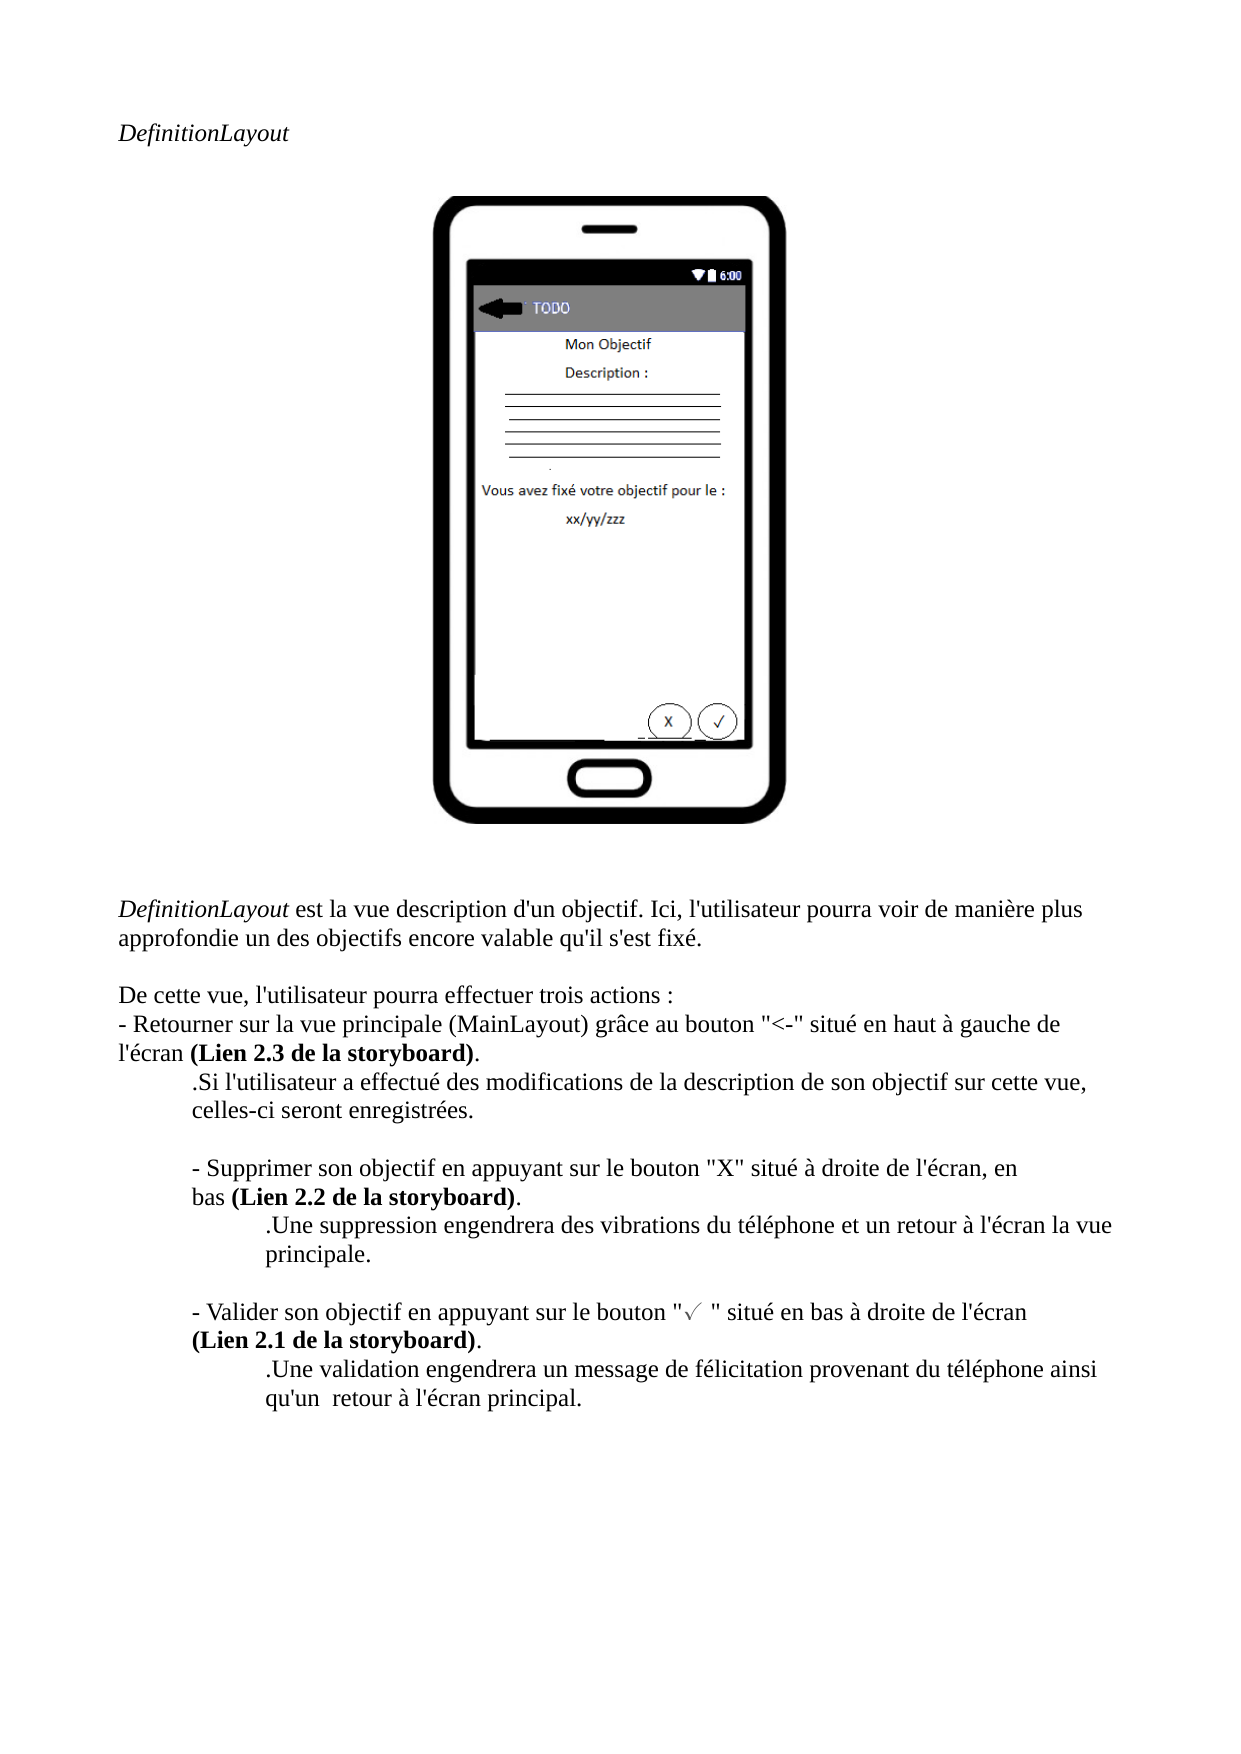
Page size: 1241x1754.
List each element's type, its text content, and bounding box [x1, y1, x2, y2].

text DefinitionLayout est la vue description d'un objectif. Ici, l'utilisateur pourra voir de manière plus approfondie un des objectifs encore valable qu'il s'est fixé. [118, 894, 1122, 952]
text - Valider son objectif en appuyant sur le bouton "✓ " situé en bas à droite de l'écran (Lien 2.1 de la storyboard). [118, 1297, 1122, 1354]
text .Une suppression engendrera des vibrations du téléphone et un retour à l'écran la vue principale. [118, 1211, 1122, 1268]
text De cette vue, l'utilisateur pourra effectuer trois actions : [118, 981, 1122, 1009]
text .Une validation engendrera un message de félicitation provenant du téléphone ainsi qu'un retour à l'écran principal. [118, 1354, 1122, 1412]
text - Retourner sur la vue principale (MainLayout) grâce au bouton "<-" situé en haut à gauche de l'écran (Lien 2.3 de la storyboard). [118, 1009, 1122, 1067]
text - Supprimer son objectif en appuyant sur le bouton "X" situé à droite de l'écran, en bas (Lien 2.2 de la storyboard). [118, 1153, 1122, 1211]
text .Si l'utilisateur a effectué des modifications de la description de son objectif sur cette vue, celles-ci seront enregistrées. [118, 1067, 1122, 1124]
picture [432, 196, 787, 826]
text DefinitionLayout [118, 118, 1122, 147]
